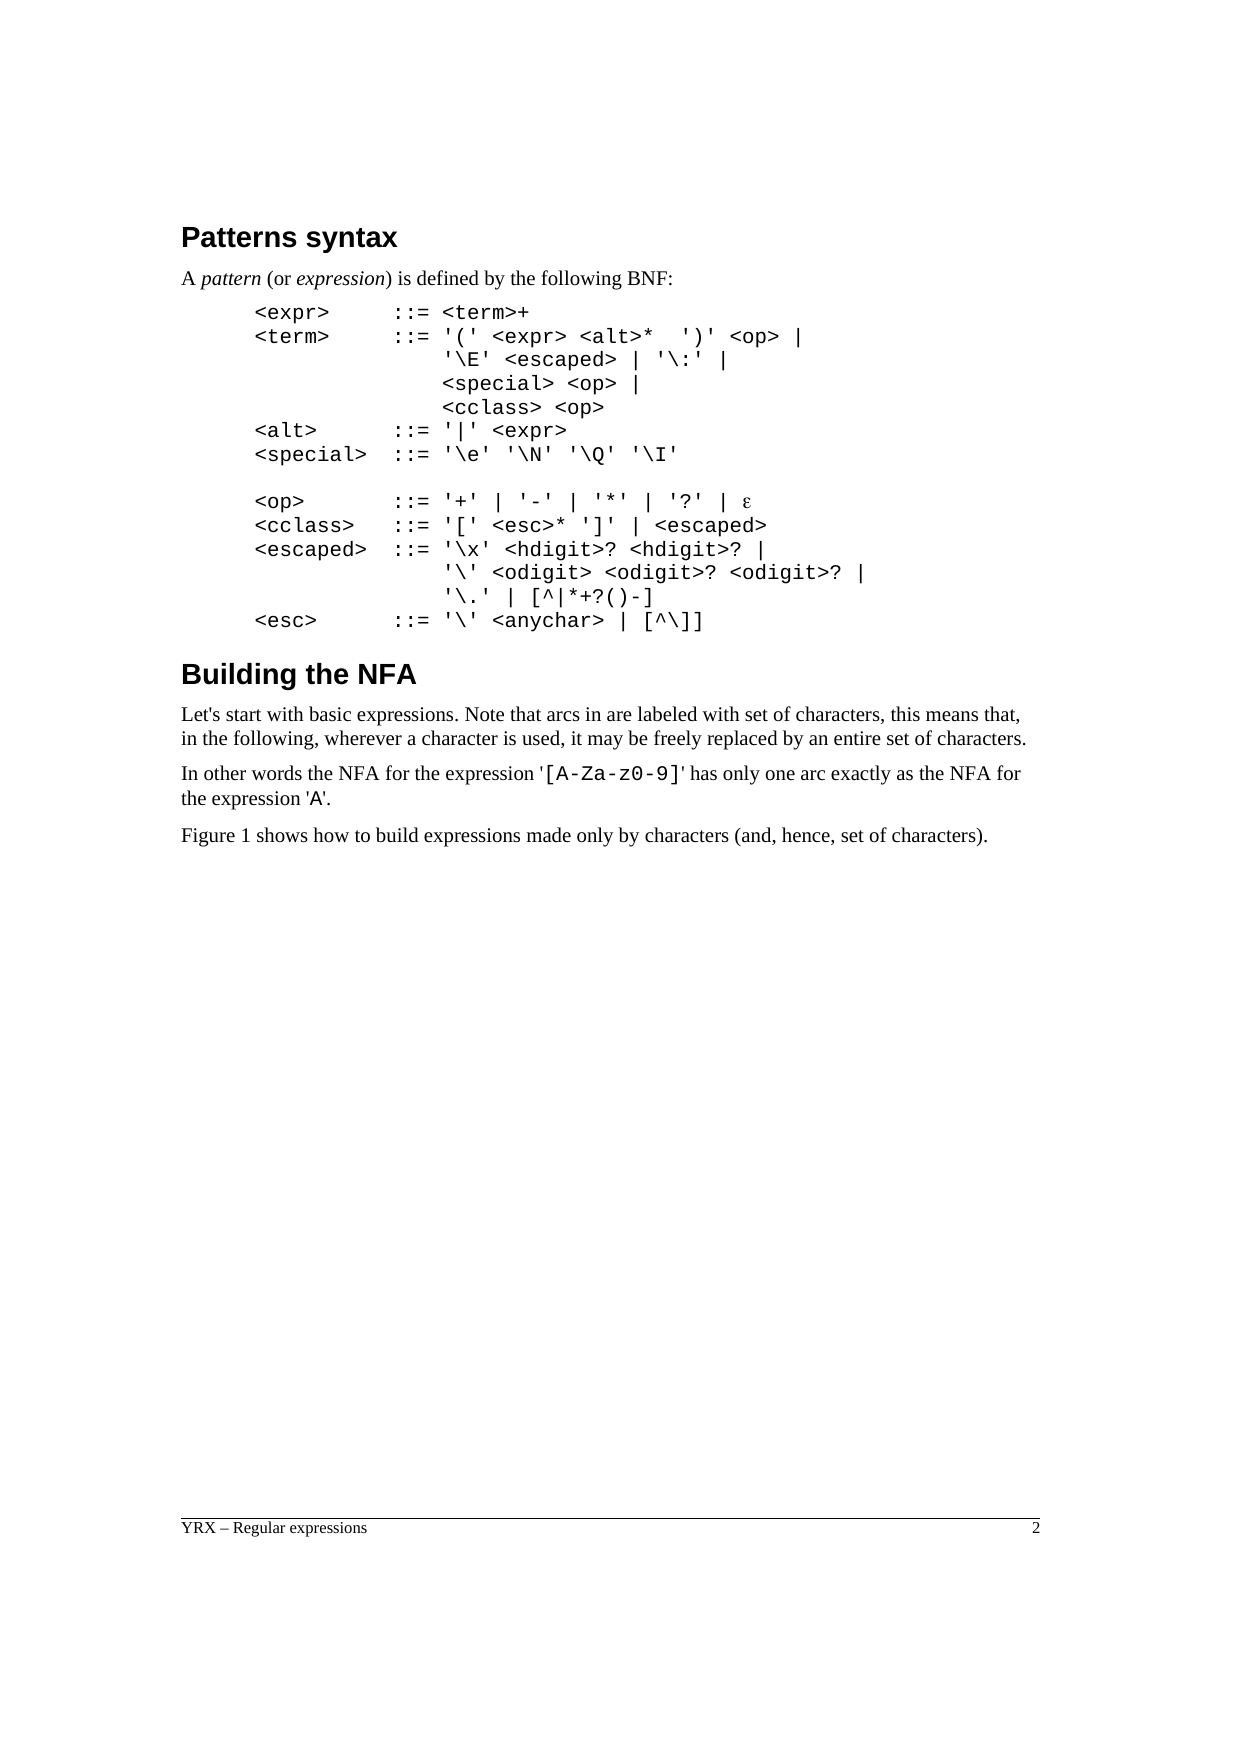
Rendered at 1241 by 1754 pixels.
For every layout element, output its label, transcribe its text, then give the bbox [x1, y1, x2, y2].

text <cclass> <op> [254, 397, 1040, 420]
text <special> ::= '\e' '\N' '\Q' '\I' [254, 444, 1040, 468]
subtitle Building the NFA [181, 658, 1040, 691]
text <escaped> ::= '\x' <hdigit>? <hdigit>? | [254, 539, 1040, 562]
text Let's start with basic expressions. Note that arcs in are labeled with set of characters, this means that, in the following, wherever a character is used, it may be freely replaced by an entire set of characters. [181, 703, 1040, 749]
text '\.' | [^|*+?()-] [254, 586, 1040, 609]
text In other words the NFA for the expression '[A-Za-z0-9]' has only one arc exactly as the NFA for the expression 'A'. [181, 762, 1040, 812]
text <expr> ::= <term>+ [254, 302, 1040, 326]
text '\' <odigit> <odigit>? <odigit>? | [254, 562, 1040, 586]
text A pattern (or expression) is defined by the following BNF: [181, 267, 1040, 290]
text <term> ::= '(' <expr> <alt>* ')' <op> | [254, 326, 1040, 349]
text <special> <op> | [254, 373, 1040, 397]
text <op> ::= '+' | '-' | '*' | '?' | e [254, 491, 1040, 515]
text <cclass> ::= '[' <esc>* ']' | <escaped> [254, 515, 1040, 539]
subtitle Patterns syntax [181, 221, 1040, 254]
text <esc> ::= '\' <anychar> | [^\]] [254, 609, 1040, 633]
text <alt> ::= '|' <expr> [254, 420, 1040, 444]
text Figure 1 shows how to build expressions made only by characters (and, hence, set of characters). [181, 824, 1040, 847]
text '\E' <escaped> | '\:' | [254, 349, 1040, 373]
